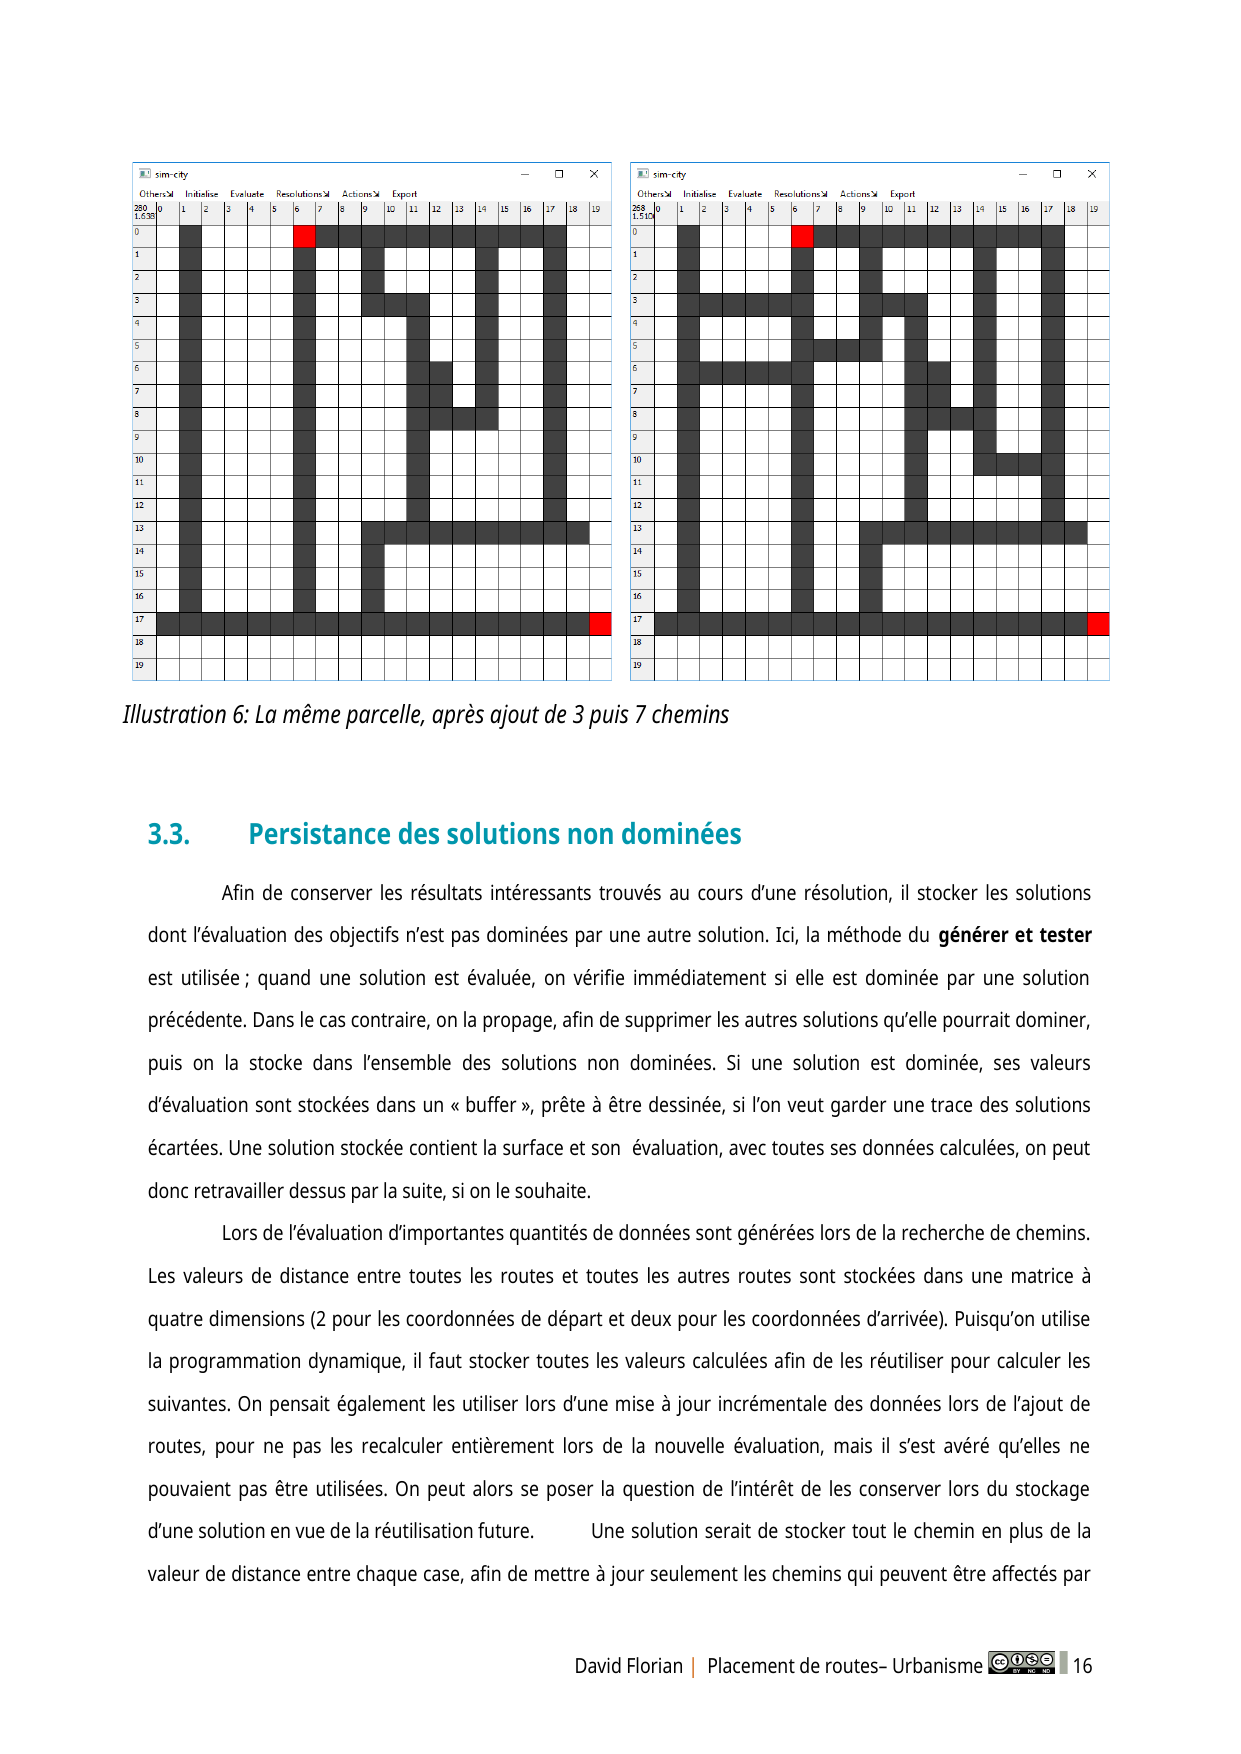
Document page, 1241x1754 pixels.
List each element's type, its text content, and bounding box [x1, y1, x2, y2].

text Illustration 6: La même parcelle, après ajout de 3 puis 7 chemins [123, 681, 1117, 731]
text Afin de conserver les résultats intéressants trouvés au cours d’une résolution, il stocker les solutions dont l’évaluation des objectifs n’est pas dominées par une autre solution. Ici, la méthode du générer et tester est utilisée ; quand une solution est évaluée, on vérifie immédiatement si elle est dominée par une solution précédente. Dans le cas contraire, on la propage, afin de supprimer les autres solutions qu’elle pourrait dominer, puis on la stocke dans l’ensemble des solutions non dominées. Si une solution est dominée, ses valeurs d’évaluation sont stockées dans un « buffer », prête à être dessinée, si l’on veut garder une trace des solutions écartées. Une solution stockée contient la surface et son évaluation, avec toutes ses données calculées, on peut donc retravailler dessus par la suite, si on le souhaite. [148, 878, 1092, 1204]
subtitle Persistance des solutions non dominées [148, 813, 1092, 853]
picture [630, 162, 1110, 681]
text Lors de l’évaluation d’importantes quantités de données sont générées lors de la recherche de chemins. Les valeurs de distance entre toutes les routes et toutes les autres routes sont stockées dans une matrice à quatre dimensions (2 pour les coordonnées de départ et deux pour les coordonnées d’arrivée). Puisqu’on utilise la programmation dynamique, il faut stocker toutes les valeurs calculées afin de les réutiliser pour calculer les suivantes. On pensait également les utiliser lors d’une mise à jour incrémentale des données lors de l’ajout de routes, pour ne pas les recalculer entièrement lors de la nouvelle évaluation, mais il s’est avéré qu’elles ne pouvaient pas être utilisées. On peut alors se poser la question de l’intérêt de les conserver lors du stockage d’une solution en vue de la réutilisation future. Une solution serait de stocker tout le chemin en plus de la valeur de distance entre chaque case, afin de mettre à jour seulement les chemins qui peuvent être affectés par [148, 1218, 1092, 1588]
picture [132, 162, 612, 681]
picture [988, 1651, 1055, 1674]
picture [1059, 1651, 1068, 1674]
